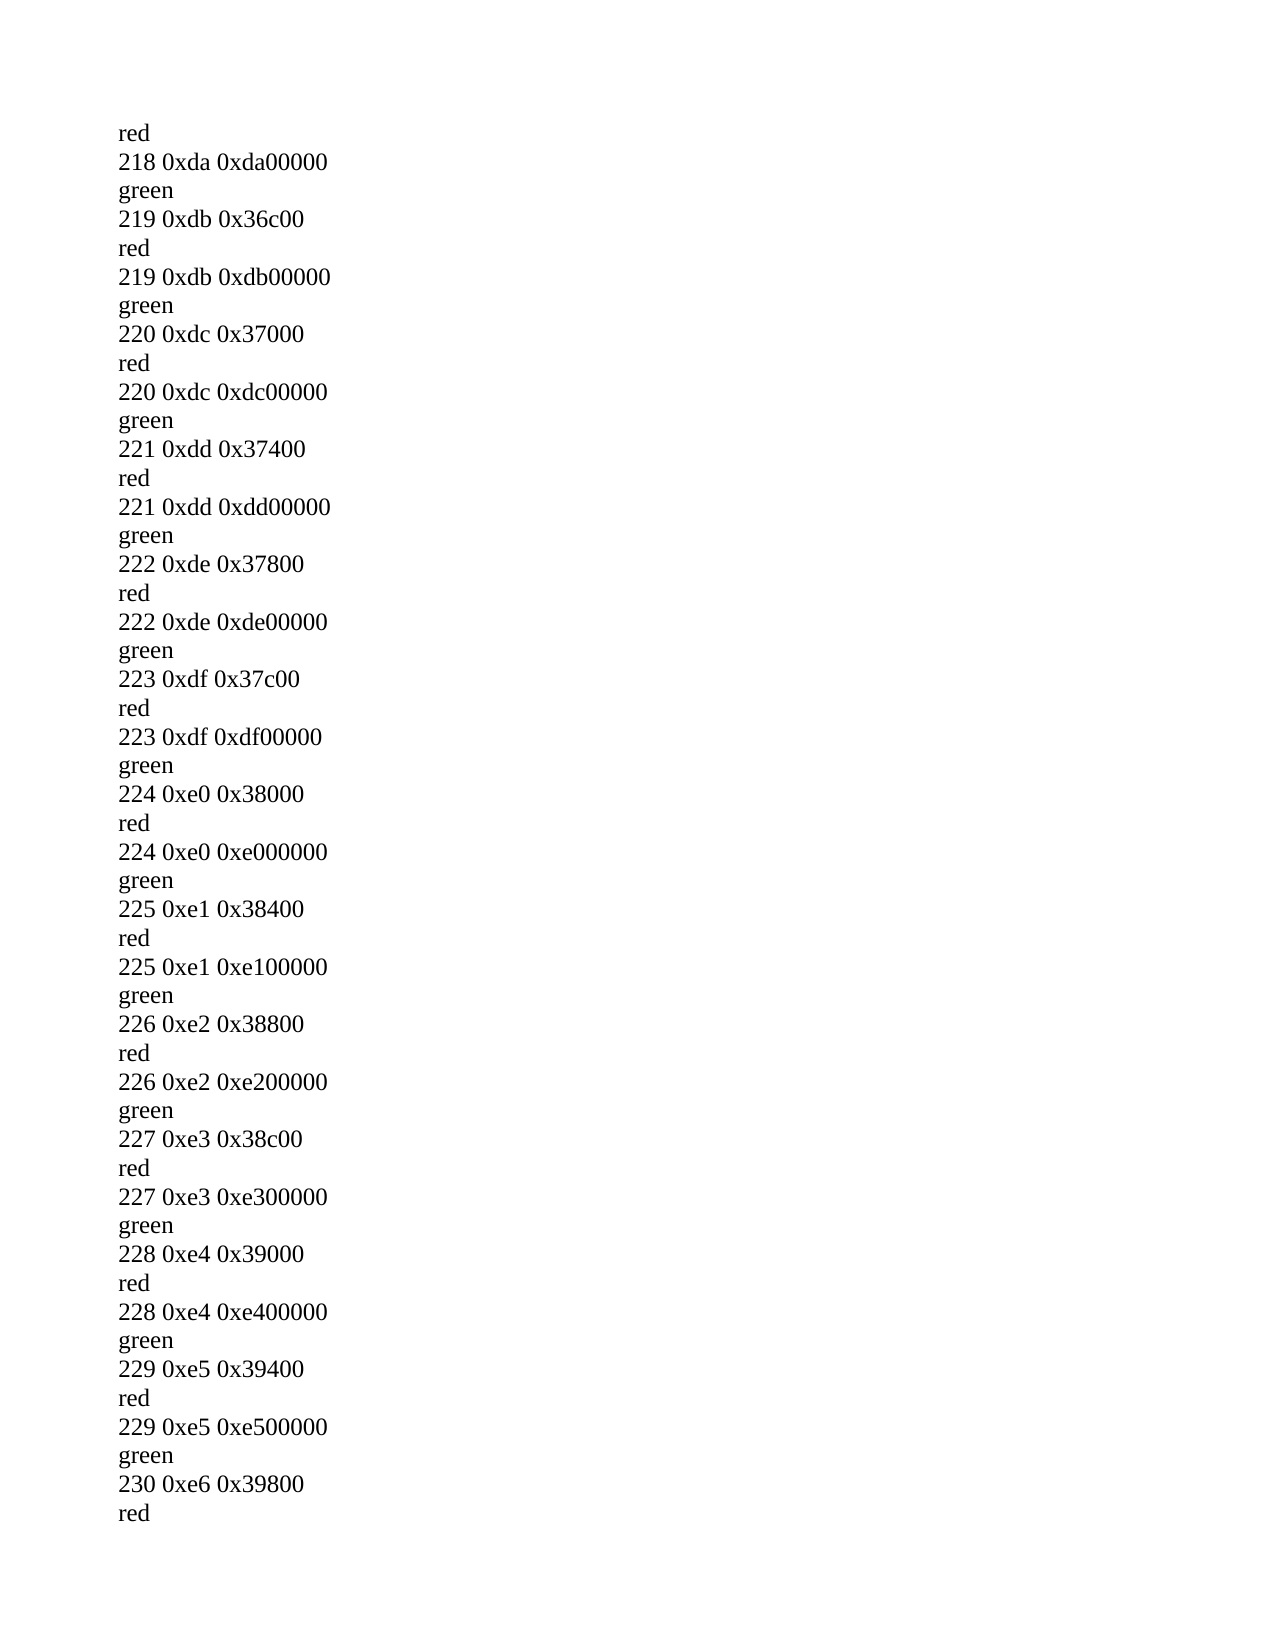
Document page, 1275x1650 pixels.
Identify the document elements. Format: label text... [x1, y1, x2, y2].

text red [118, 1038, 1157, 1067]
text 218 0xda 0xda00000 [118, 147, 1157, 176]
text 222 0xde 0xde00000 [118, 607, 1157, 636]
text red [118, 1153, 1157, 1182]
text 226 0xe2 0xe200000 [118, 1067, 1157, 1096]
text green [118, 1211, 1157, 1239]
text red [118, 233, 1157, 262]
text green [118, 1326, 1157, 1354]
text green [118, 176, 1157, 204]
text 219 0xdb 0x36c00 [118, 204, 1157, 233]
text red [118, 348, 1157, 377]
text 221 0xdd 0x37400 [118, 434, 1157, 463]
text green [118, 1441, 1157, 1469]
text green [118, 981, 1157, 1009]
text red [118, 578, 1157, 607]
text green [118, 636, 1157, 664]
text 219 0xdb 0xdb00000 [118, 262, 1157, 291]
text 228 0xe4 0xe400000 [118, 1297, 1157, 1326]
text 223 0xdf 0xdf00000 [118, 722, 1157, 751]
text green [118, 1096, 1157, 1124]
text 223 0xdf 0x37c00 [118, 664, 1157, 693]
text red [118, 923, 1157, 952]
text 228 0xe4 0x39000 [118, 1239, 1157, 1268]
text 224 0xe0 0x38000 [118, 779, 1157, 808]
text red [118, 1268, 1157, 1297]
text 226 0xe2 0x38800 [118, 1009, 1157, 1038]
text 227 0xe3 0xe300000 [118, 1182, 1157, 1211]
text green [118, 291, 1157, 319]
text 220 0xdc 0x37000 [118, 319, 1157, 348]
text green [118, 751, 1157, 779]
text red [118, 1383, 1157, 1412]
text 230 0xe6 0x39800 [118, 1469, 1157, 1498]
text 225 0xe1 0xe100000 [118, 952, 1157, 981]
text red [118, 118, 1157, 147]
text red [118, 808, 1157, 837]
text 222 0xde 0x37800 [118, 549, 1157, 578]
text 220 0xdc 0xdc00000 [118, 377, 1157, 406]
text 227 0xe3 0x38c00 [118, 1124, 1157, 1153]
text red [118, 463, 1157, 492]
text green [118, 866, 1157, 894]
text red [118, 693, 1157, 722]
text red [118, 1498, 1157, 1527]
text green [118, 521, 1157, 549]
text green [118, 406, 1157, 434]
text 229 0xe5 0xe500000 [118, 1412, 1157, 1441]
text 225 0xe1 0x38400 [118, 894, 1157, 923]
text 224 0xe0 0xe000000 [118, 837, 1157, 866]
text 229 0xe5 0x39400 [118, 1354, 1157, 1383]
text 221 0xdd 0xdd00000 [118, 492, 1157, 521]
